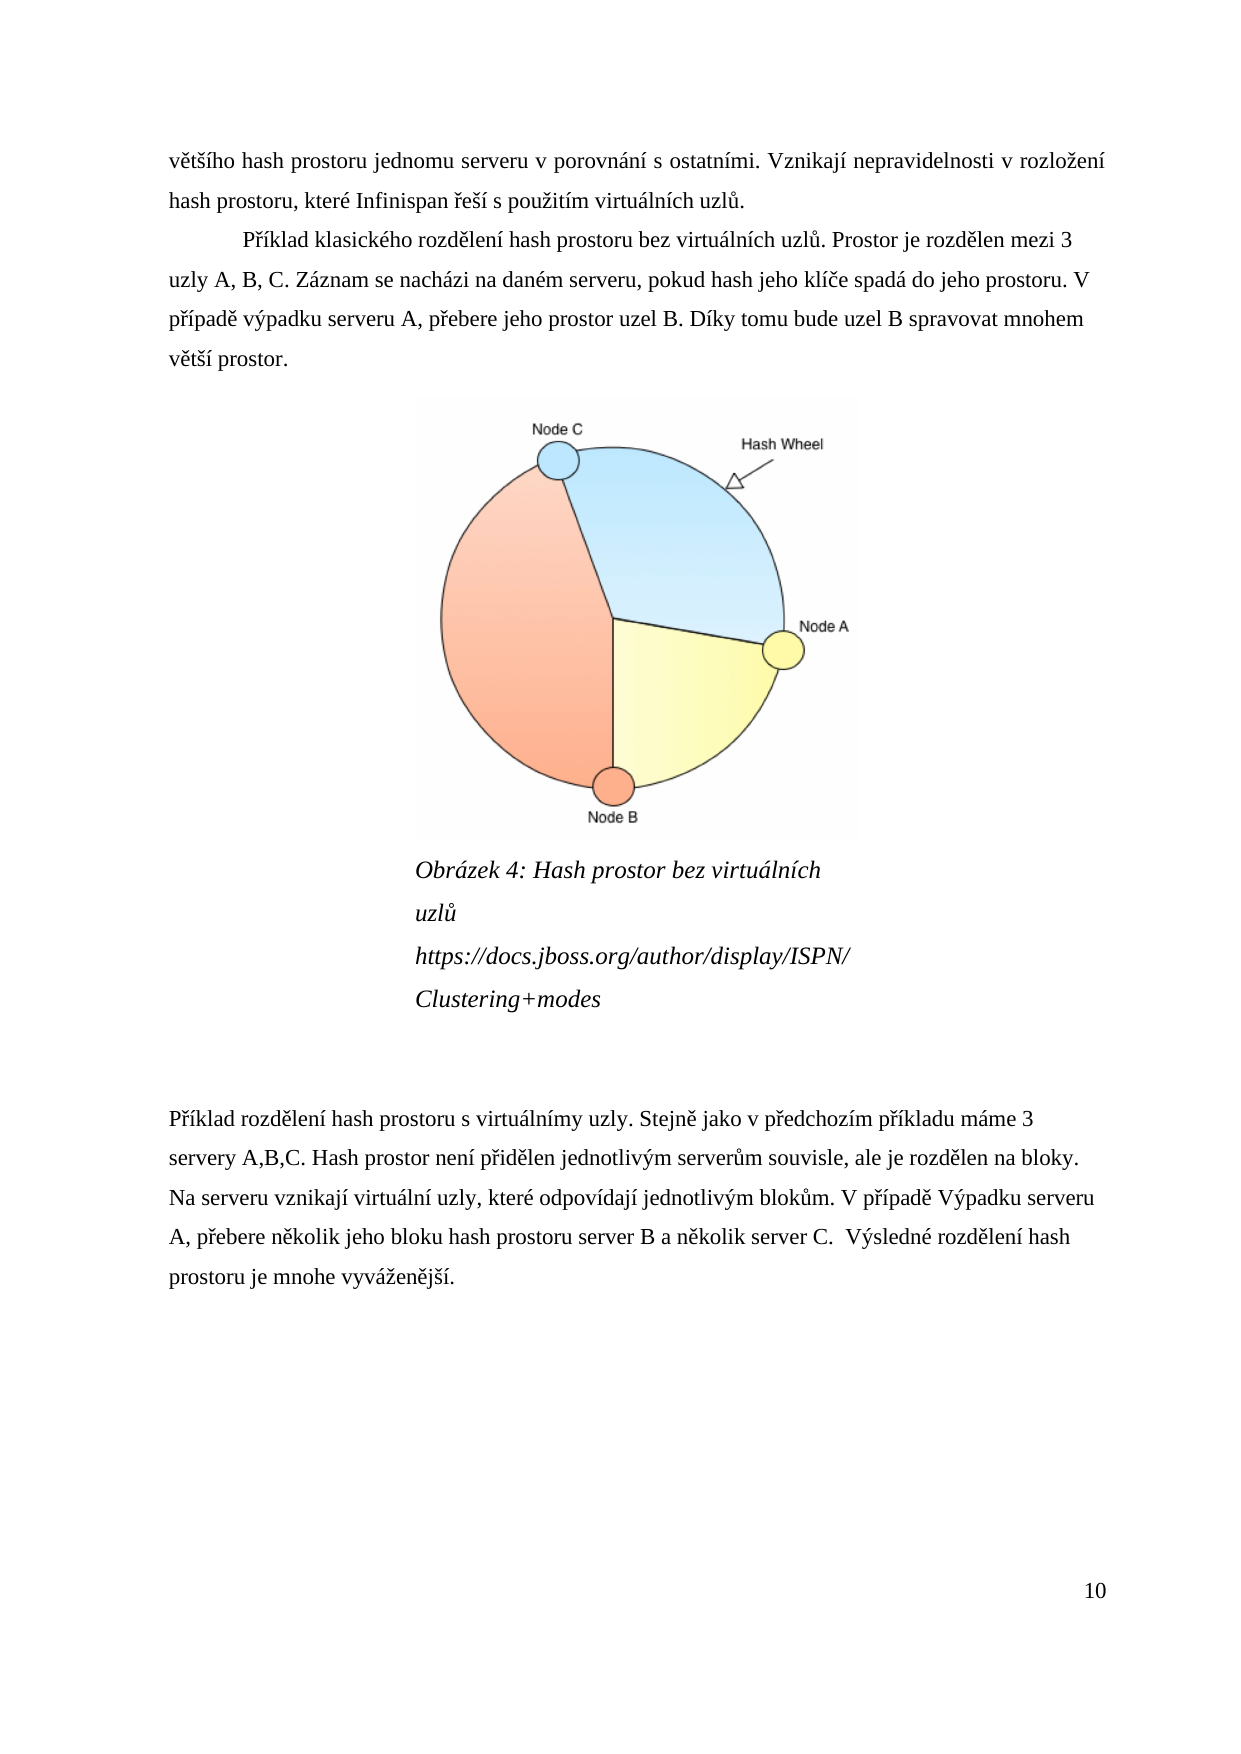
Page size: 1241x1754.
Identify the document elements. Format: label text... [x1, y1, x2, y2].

text Příklad rozdělení hash prostoru s virtuálnímy uzly. Stejně jako v předchozím příkladu máme 3 servery A,B,C. Hash prostor není přidělen jednotlivým serverům souvisle, ale je rozdělen na bloky. Na serveru vznikají virtuální uzly, které odpovídají jednotlivým blokům. V případě Výpadku serveru A, přebere několik jeho bloku hash prostoru server B a několik server C. Výsledné rozdělení hash prostoru je mnohe vyváženější. [169, 1105, 1106, 1289]
text Příklad klasického rozdělení hash prostoru bez virtuálních uzlů. Prostor je rozdělen mezi 3 uzly A, B, C. Záznam se nacházi na daném serveru, pokud hash jeho klíče spadá do jeho prostoru. V případě výpadku serveru A, přebere jeho prostor uzel B. Díky tomu bude uzel B spravovat mnohem větší prostor. [169, 227, 1106, 371]
text Obrázek 4: Hash prostor bez virtuálních uzlů https://docs.jboss.org/author/display/ISPN/Clustering+modes [415, 841, 860, 1013]
text většího hash prostoru jednomu serveru v porovnání s ostatními. Vznikají nepravidelnosti v rozložení hash prostoru, které Infinispan řeší s použitím virtuálních uzlů. [169, 148, 1106, 213]
picture [415, 397, 861, 841]
